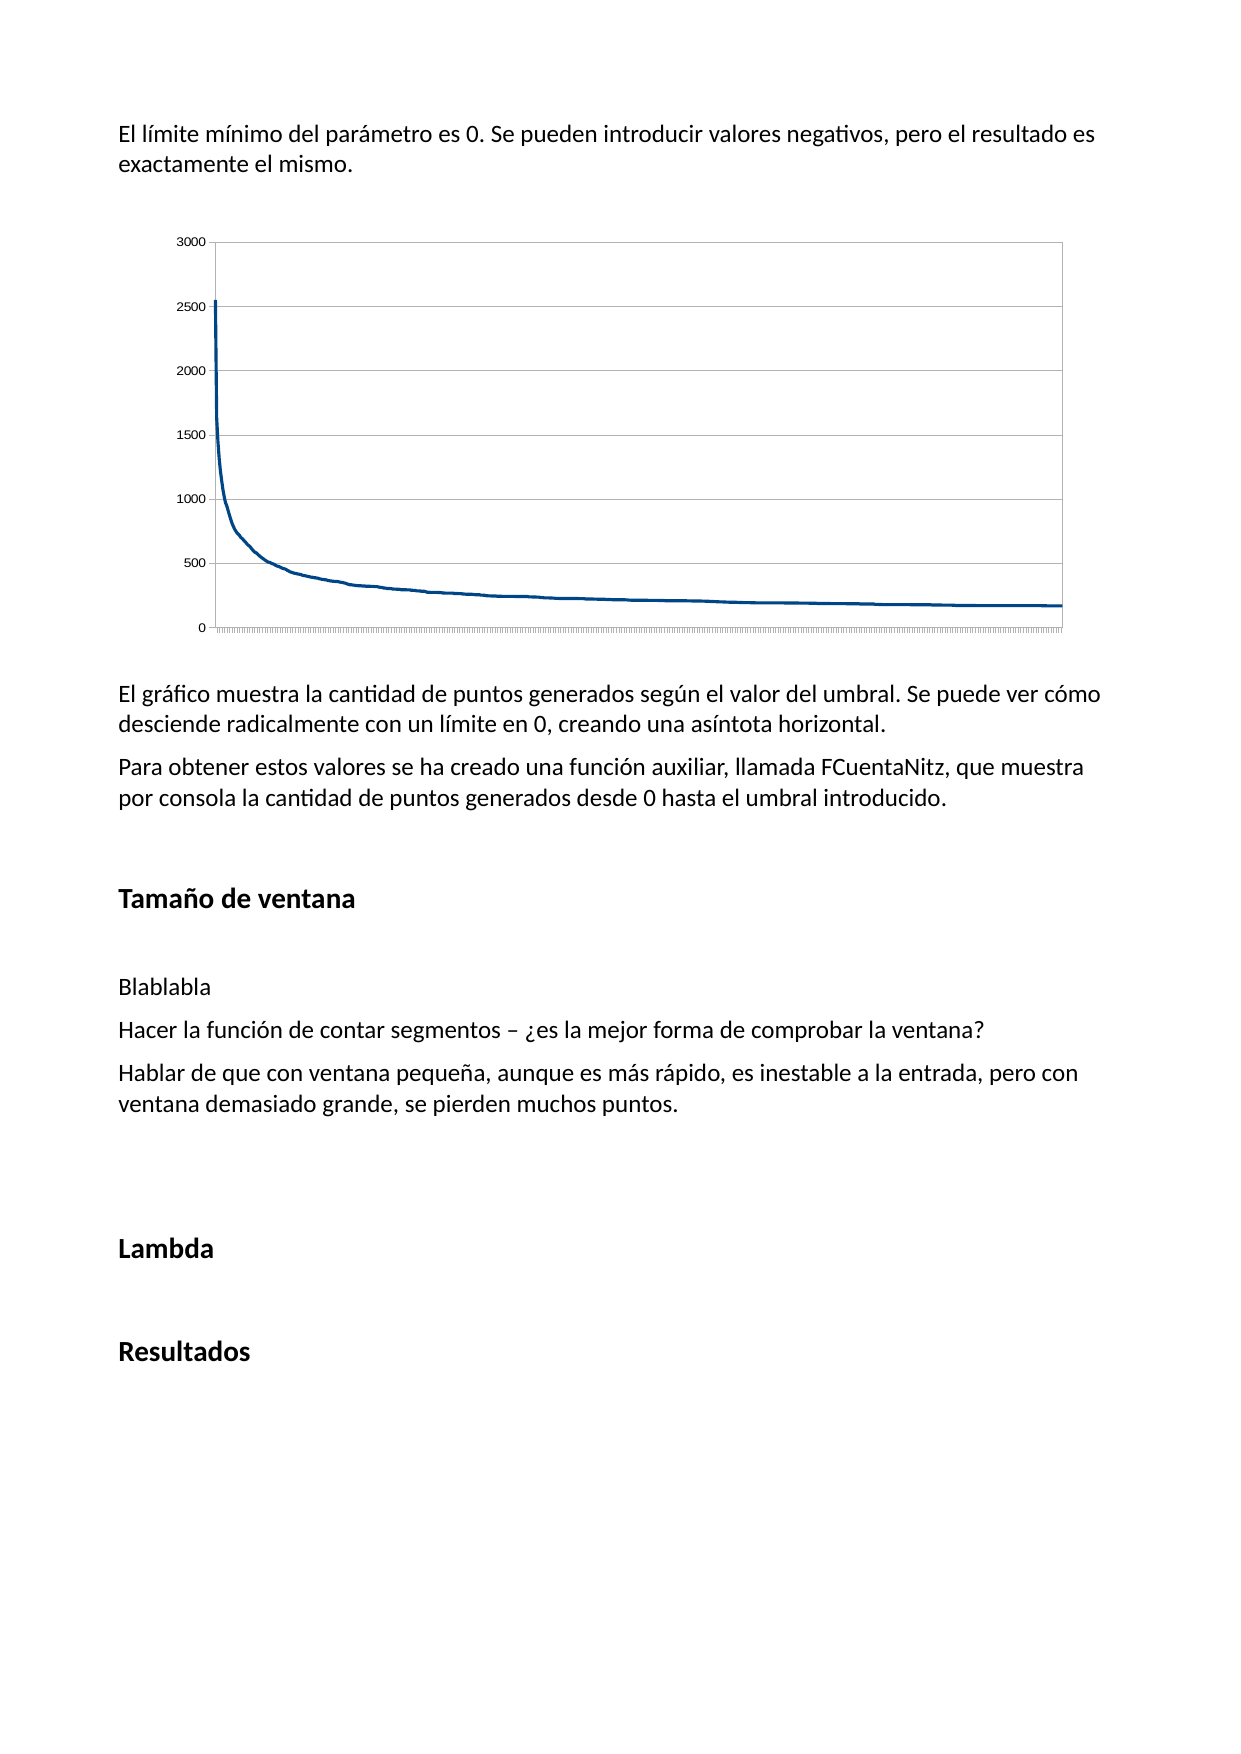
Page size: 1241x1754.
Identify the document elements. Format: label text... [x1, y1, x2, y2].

subtitle Lambda [118, 1230, 1122, 1265]
subtitle Resultados [118, 1333, 1122, 1369]
text Blablabla [118, 972, 1122, 1002]
text Para obtener estos valores se ha creado una función auxiliar, llamada FCuentaNitz, que muestra por consola la cantidad de puntos generados desde 0 hasta el umbral introducido. [118, 751, 1122, 812]
subtitle Tamaño de ventana [118, 880, 1122, 916]
text Hablar de que con ventana pequeña, aunque es más rápido, es inestable a la entrada, pero con ventana demasiado grande, se pierden muchos puntos. [118, 1058, 1122, 1119]
text Hacer la función de contar segmentos – ¿es la mejor forma de comprobar la ventana? [118, 1014, 1122, 1045]
text El gráfico muestra la cantidad de puntos generados según el valor del umbral. Se puede ver cómo desciende radicalmente con un límite en 0, creando una asíntota horizontal. [118, 678, 1122, 739]
text El límite mínimo del parámetro es 0. Se pueden introducir valores negativos, pero el resultado es exactamente el mismo. [118, 118, 1122, 179]
